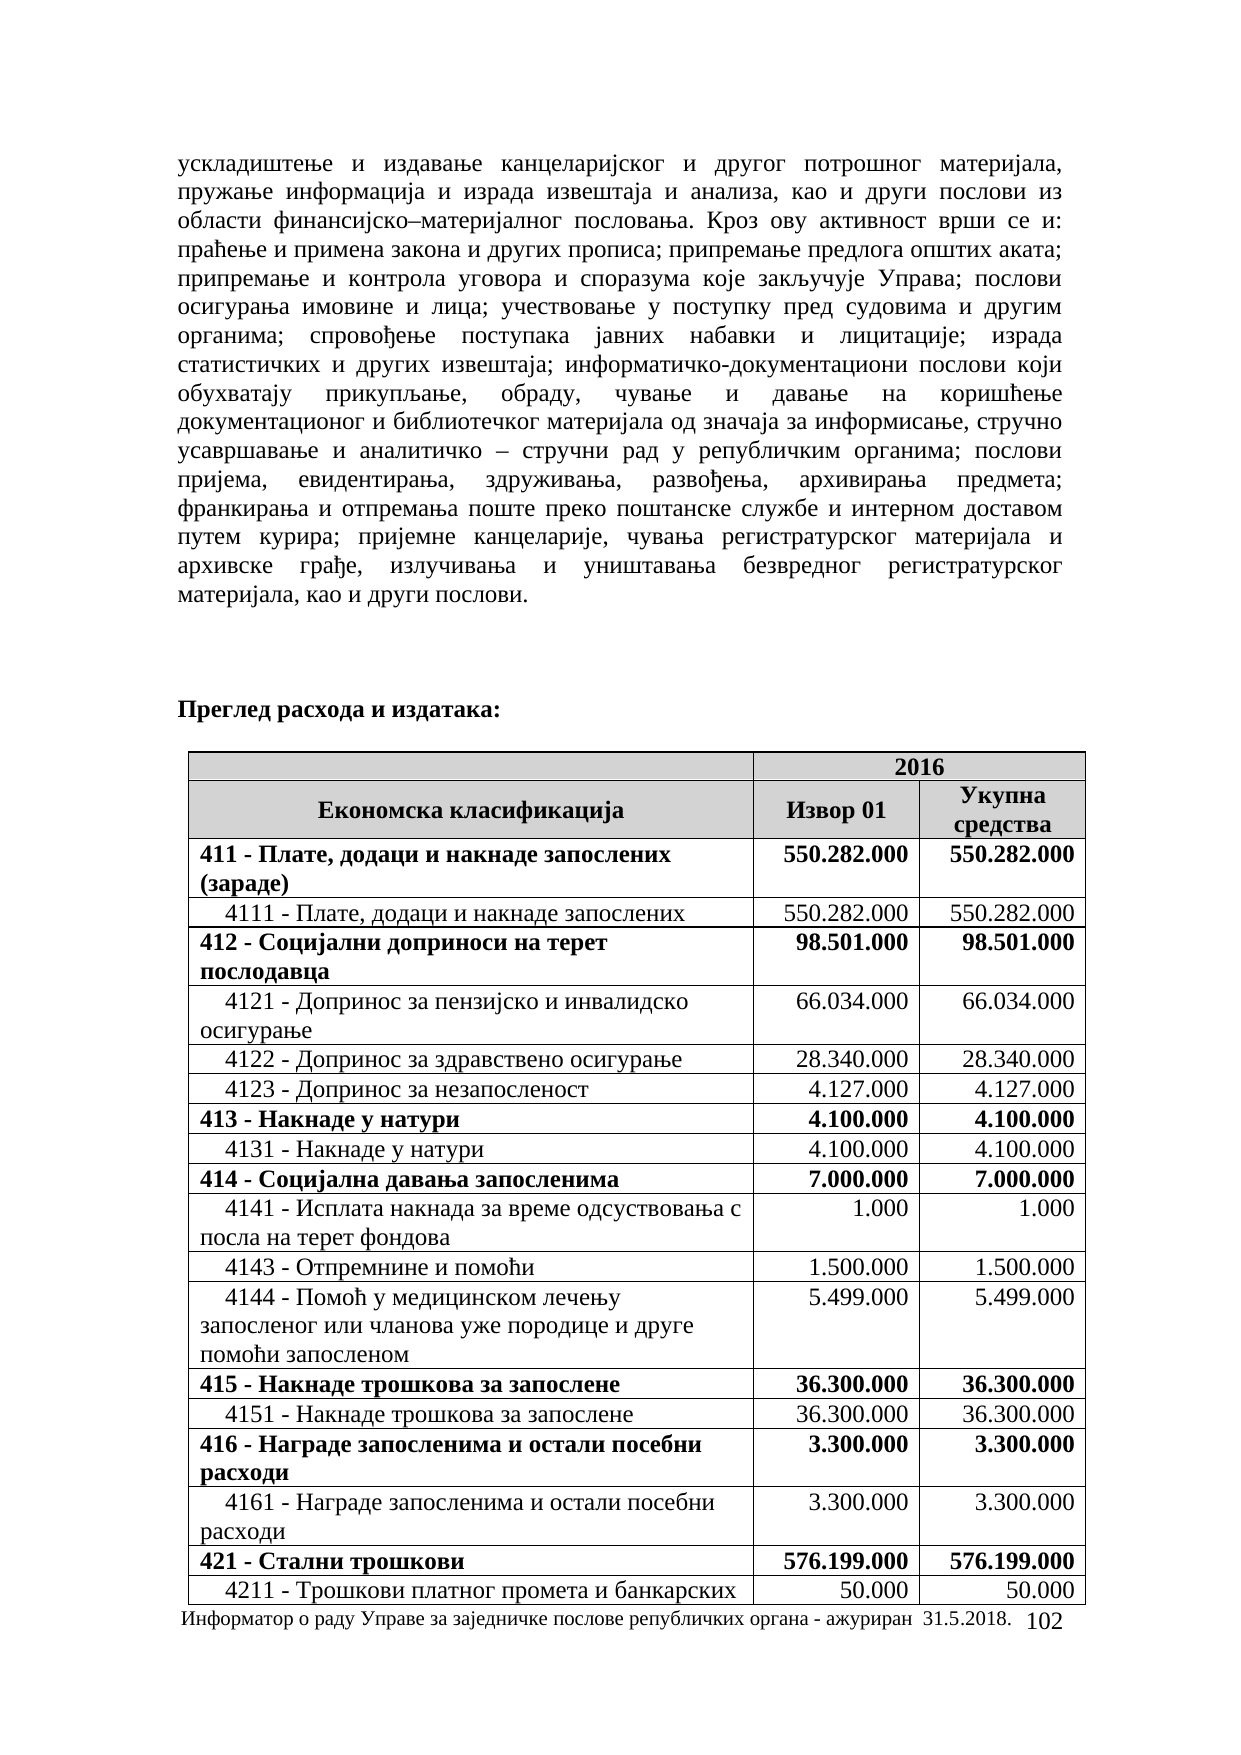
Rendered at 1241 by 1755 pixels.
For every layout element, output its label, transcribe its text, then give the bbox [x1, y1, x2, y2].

table_cell 412 - Социјални доприноси на терет послодавца [189, 928, 753, 985]
table_cell 4141 - Исплата накнада за време одсуствовања с посла на терет фондова [189, 1194, 753, 1251]
table_cell 4131 - Накнаде у натури [189, 1134, 753, 1163]
table_cell 4211 - Трошкови платног промета и банкарских [189, 1576, 753, 1604]
table_cell 4.100.000 [754, 1104, 919, 1133]
table_cell 4.100.000 [754, 1134, 919, 1163]
table_header [189, 753, 753, 779]
table_cell 4121 - Допринос за пензијско и инвалидско осигурање [189, 986, 753, 1043]
table_cell 36.300.000 [754, 1369, 919, 1398]
table_cell 3.300.000 [754, 1429, 919, 1486]
table_cell 1.000 [754, 1194, 919, 1251]
table_cell 36.300.000 [754, 1399, 919, 1428]
text ускладиштење и издавање канцелариjског и другог потрошног материјала, пружање информација и израда извештаја и анализа, као и други послови из области финансијско–материјалног пословања. Кроз ову активност врши се и: праћење и примена закона и других прописа; припремање предлога општих аката; припремање и контрола уговора и споразума које закључује Управа; послови осигурања имовине и лица; учествовање у поступку пред судовима и другим органима; спровођење поступака јавних набавки и лицитације; израда статистичких и других извештаја; информатичко-документациони послови који обухватају прикупљање, обраду, чување и давање на коришћење документационог и библиотечког материјала од значаја за информисање, стручно усавршавање и аналитичко – стручни рад у републичким органима; послови пријема, евидентирања, здруживања, развођења, архивирања предмета; франкирања и отпремања поште преко поштанске службе и интерном доставом путем курира; пријемне канцеларије, чувања регистратурског материјала и архивске грађе, излучивања и уништавања безвредног регистратурског материјала, као и други послови. [177, 148, 1063, 608]
table_cell 3.300.000 [754, 1487, 919, 1545]
table_cell 5.499.000 [920, 1282, 1085, 1368]
table_cell 4.100.000 [920, 1104, 1085, 1133]
table_cell 1.500.000 [754, 1252, 919, 1281]
table_cell Извор 01 [754, 781, 919, 838]
table_cell 550.282.000 [754, 898, 919, 926]
table_cell 550.282.000 [920, 839, 1085, 897]
table_cell 550.282.000 [754, 839, 919, 897]
table_cell 4122 - Допринос за здравствено осигурање [189, 1045, 753, 1073]
table_cell 28.340.000 [754, 1045, 919, 1073]
table_cell 36.300.000 [920, 1369, 1085, 1398]
table_cell Економска класификација [189, 781, 753, 838]
table_cell 550.282.000 [920, 898, 1085, 926]
table_header 2016 [754, 753, 1085, 779]
table_cell 5.499.000 [754, 1282, 919, 1368]
table_cell 98.501.000 [920, 928, 1085, 985]
table_cell 411 - Плате, додаци и накнаде запослених (зараде) [189, 839, 753, 897]
table_cell 1.500.000 [920, 1252, 1085, 1281]
table_cell 416 - Награде запосленима и остали посебни расходи [189, 1429, 753, 1486]
table_cell 576.199.000 [754, 1546, 919, 1574]
table_cell 3.300.000 [920, 1487, 1085, 1545]
table_cell 50.000 [920, 1576, 1085, 1604]
table_cell 4143 - Отпремнине и помоћи [189, 1252, 753, 1281]
table_cell 4144 - Помоћ у медицинском лечењу запосленог или чланова уже породице и друге помоћи запосленом [189, 1282, 753, 1368]
table_cell 50.000 [754, 1576, 919, 1604]
table_cell 576.199.000 [920, 1546, 1085, 1574]
table_cell Укупна средства [920, 781, 1085, 838]
table_cell 4.127.000 [754, 1074, 919, 1103]
table_cell 28.340.000 [920, 1045, 1085, 1073]
table_cell 415 - Накнаде трошкова за запослене [189, 1369, 753, 1398]
table_cell 7.000.000 [920, 1164, 1085, 1192]
table_cell 4.100.000 [920, 1134, 1085, 1163]
table_cell 413 - Накнаде у натури [189, 1104, 753, 1133]
table_cell 421 - Стални трошкови [189, 1546, 753, 1574]
table_cell 7.000.000 [754, 1164, 919, 1192]
text Преглед расхода и издатака: [177, 694, 1063, 723]
table_cell 414 - Социјална давања запосленима [189, 1164, 753, 1192]
table_cell 36.300.000 [920, 1399, 1085, 1428]
table_cell 98.501.000 [754, 928, 919, 985]
table_cell 3.300.000 [920, 1429, 1085, 1486]
table_cell 4161 - Награде запосленима и остали посебни расходи [189, 1487, 753, 1545]
table_cell 4123 - Допринос за незапосленост [189, 1074, 753, 1103]
table_cell 4151 - Накнаде трошкова за запослене [189, 1399, 753, 1428]
table_cell 4.127.000 [920, 1074, 1085, 1103]
table_cell 4111 - Плате, додаци и накнаде запослених [189, 898, 753, 926]
table_cell 1.000 [920, 1194, 1085, 1251]
table_cell 66.034.000 [920, 986, 1085, 1043]
table_cell 66.034.000 [754, 986, 919, 1043]
